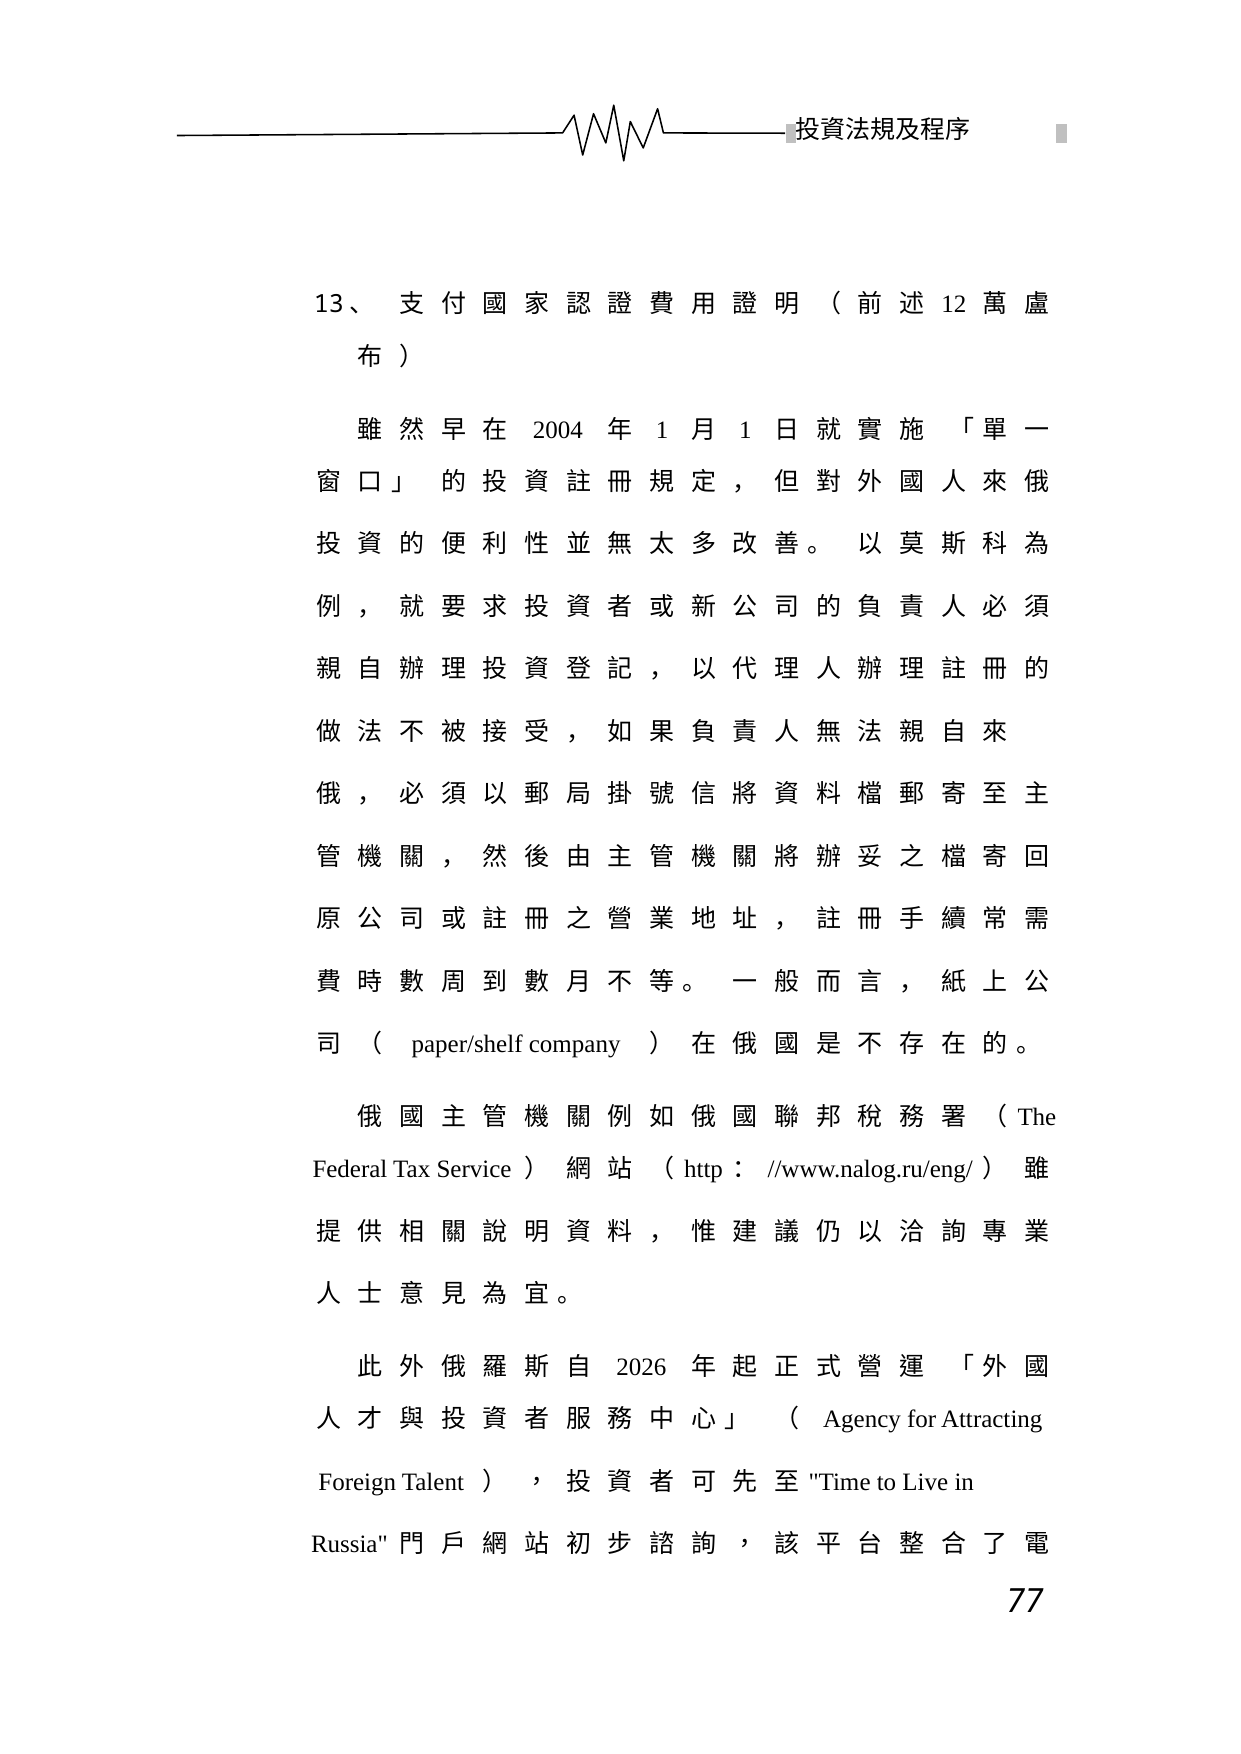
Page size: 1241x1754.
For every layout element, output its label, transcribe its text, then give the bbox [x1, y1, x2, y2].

text 13、支付國家認證費用證明（前述12萬盧布） [281, 250, 1058, 375]
text 俄國主管機關例如俄國聯邦稅務署（The Federal Tax Service）網站（http：//www.nalog.ru/eng/）雖提供相關說明資料，惟建議仍以洽詢專業人士意見為宜。 [281, 1063, 1058, 1313]
text 此外俄羅斯自2026年起正式營運「外國人才與投資者服務中心」（Agency for Attracting Foreign Talent），投資者可先至"Time to Live in Russia"門戶網站初步諮詢，該平台整合了電 [281, 1313, 1058, 1563]
text 雖然早在2004年1月1日就實施「單一窗口」的投資註冊規定，但對外國人來俄投資的便利性並無太多改善。以莫斯科為例，就要求投資者或新公司的負責人必須親自辦理投資登記，以代理人辦理註冊的做法不被接受，如果負責人無法親自來俄，必須以郵局掛號信將資料檔郵寄至主管機關，然後由主管機關將辦妥之檔寄回原公司或註冊之營業地址，註冊手續常需費時數周到數月不等。一般而言，紙上公司（paper/shelf company）在俄國是不存在的。 [281, 375, 1058, 1063]
